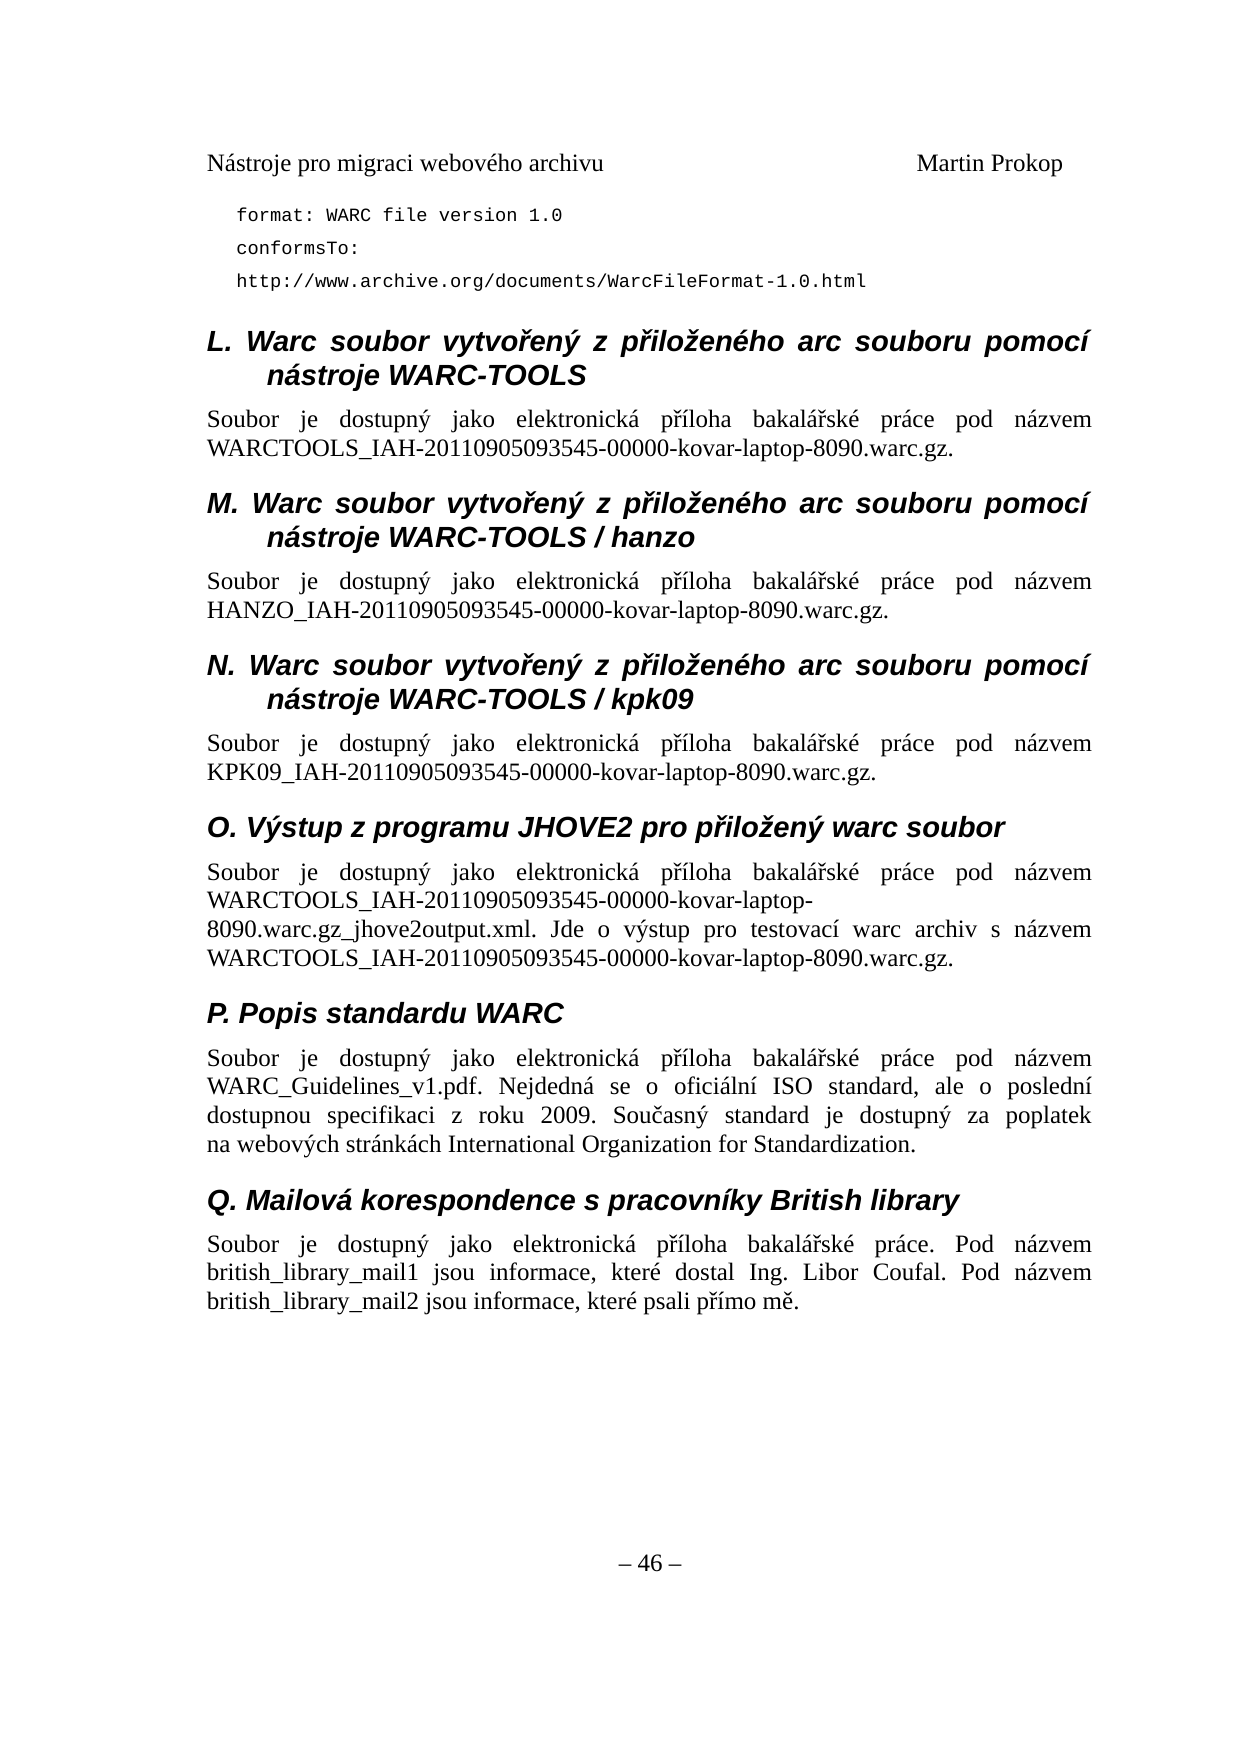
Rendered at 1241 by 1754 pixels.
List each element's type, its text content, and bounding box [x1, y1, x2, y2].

text Soubor je dostupný jako elektronická příloha bakalářské práce pod názvem WARCTOOLS_IAH-20110905093545-00000-kovar-laptop-8090.warc.gz. [207, 404, 1093, 461]
text format: WARC file version 1.0 [236, 206, 1093, 227]
text Soubor je dostupný jako elektronická příloha bakalářské práce pod názvem KPK09_IAH-20110905093545-00000-kovar-laptop-8090.warc.gz. [207, 728, 1093, 786]
text Soubor je dostupný jako elektronická příloha bakalářské práce pod názvem WARC_Guidelines_v1.pdf. Nejdedná se o oficiální ISO standard, ale o poslední dostupnou specifikaci z roku 2009. Současný standard je dostupný za poplatek na webových stránkách International Organization for Standardization. [207, 1043, 1093, 1158]
subtitle P. Popis standardu WARC [207, 997, 1093, 1030]
text conformsTo: [236, 239, 1093, 260]
text http://www.archive.org/documents/WarcFileFormat-1.0.html [236, 272, 1093, 293]
subtitle Q. Mailová korespondence s pracovníky British library [207, 1183, 1093, 1216]
subtitle M. Warc soubor vytvořený z přiloženého arc souboru pomocí nástroje WARC-TOOLS / hanzo [207, 486, 1093, 553]
subtitle O. Výstup z programu JHOVE2 pro přiložený warc soubor [207, 811, 1093, 844]
text Soubor je dostupný jako elektronická příloha bakalářské práce. Pod názvem british_library_mail1 jsou informace, které dostal Ing. Libor Coufal. Pod názvem british_library_mail2 jsou informace, které psali přímo mě. [207, 1229, 1093, 1315]
text Soubor je dostupný jako elektronická příloha bakalářské práce pod názvem HANZO_IAH-20110905093545-00000-kovar-laptop-8090.warc.gz. [207, 566, 1093, 623]
text Soubor je dostupný jako elektronická příloha bakalářské práce pod názvem WARCTOOLS_IAH-20110905093545-00000-kovar-laptop-8090.warc.gz_jhove2output.xml. Jde o výstup pro testovací warc archiv s názvem WARCTOOLS_IAH-20110905093545-00000-kovar-laptop-8090.warc.gz. [207, 857, 1093, 972]
subtitle N. Warc soubor vytvořený z přiloženého arc souboru pomocí nástroje WARC-TOOLS / kpk09 [207, 648, 1093, 716]
subtitle L. Warc soubor vytvořený z přiloženého arc souboru pomocí nástroje WARC-TOOLS [207, 324, 1093, 391]
